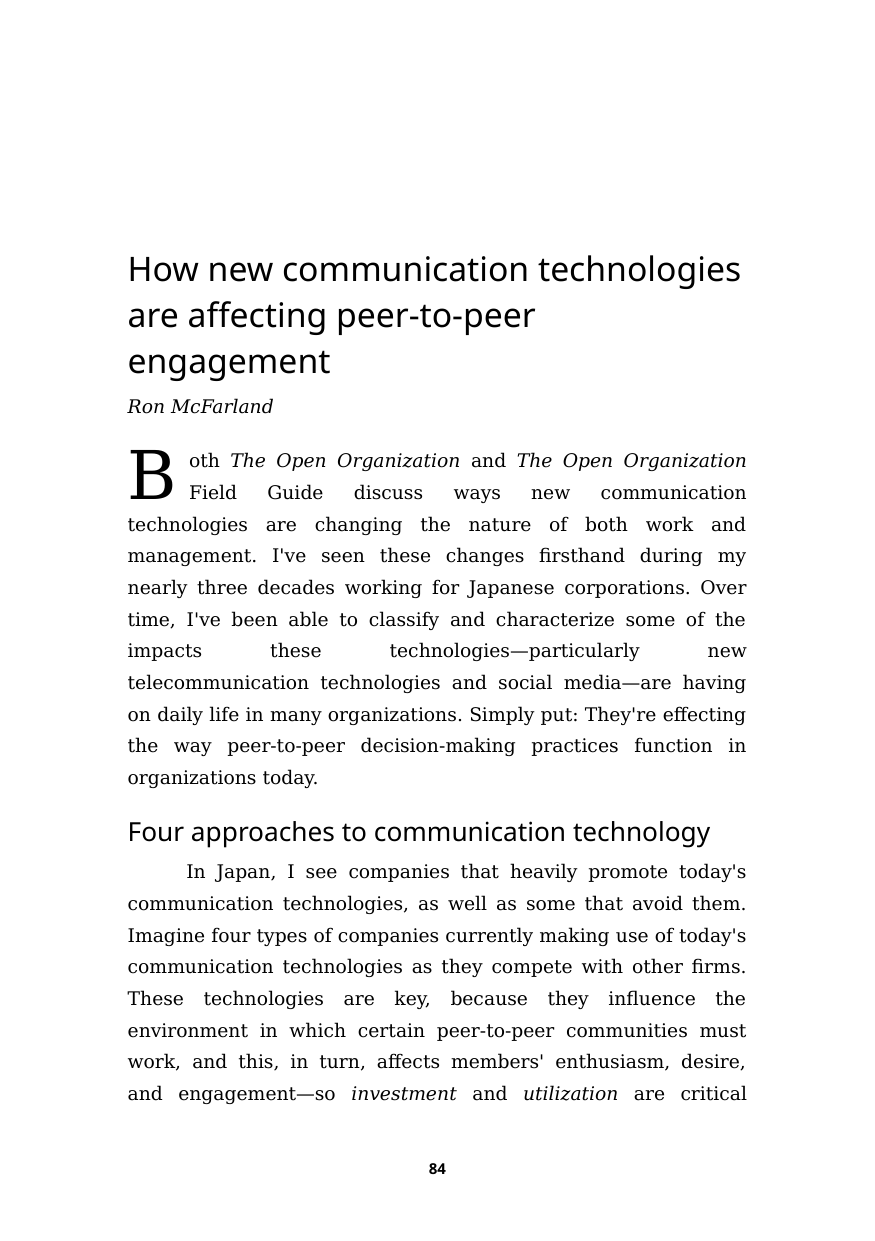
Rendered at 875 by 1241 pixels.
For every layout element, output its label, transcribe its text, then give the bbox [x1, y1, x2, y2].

text Ron McFarland [127, 396, 747, 418]
subtitle Four approaches to communication technology [127, 813, 747, 849]
subtitle How new communication technologies are affecting peer-to-peer engagement [127, 246, 747, 384]
text In Japan, I see companies that heavily promote today's communication technologies, as well as some that avoid them. Imagine four types of companies currently making use of today's communication technologies as they compete with other firms. These technologies are key, because they influence the environment in which certain peer-to-peer communities must work, and this, in turn, affects members' enthusiasm, desire, and engagement—so investment and utilization are critical [127, 861, 747, 1105]
text Both The Open Organization and The Open Organization Field Guide discuss ways new communication technologies are changing the nature of both work and management. I've seen these changes firsthand during my nearly three decades working for Japanese corporations. Over time, I've been able to classify and characterize some of the impacts these technologies—particularly new telecommunication technologies and social media—are having on daily life in many organizations. Simply put: They're effecting the way peer-to-peer decision-making practices function in organizations today. [127, 450, 747, 789]
